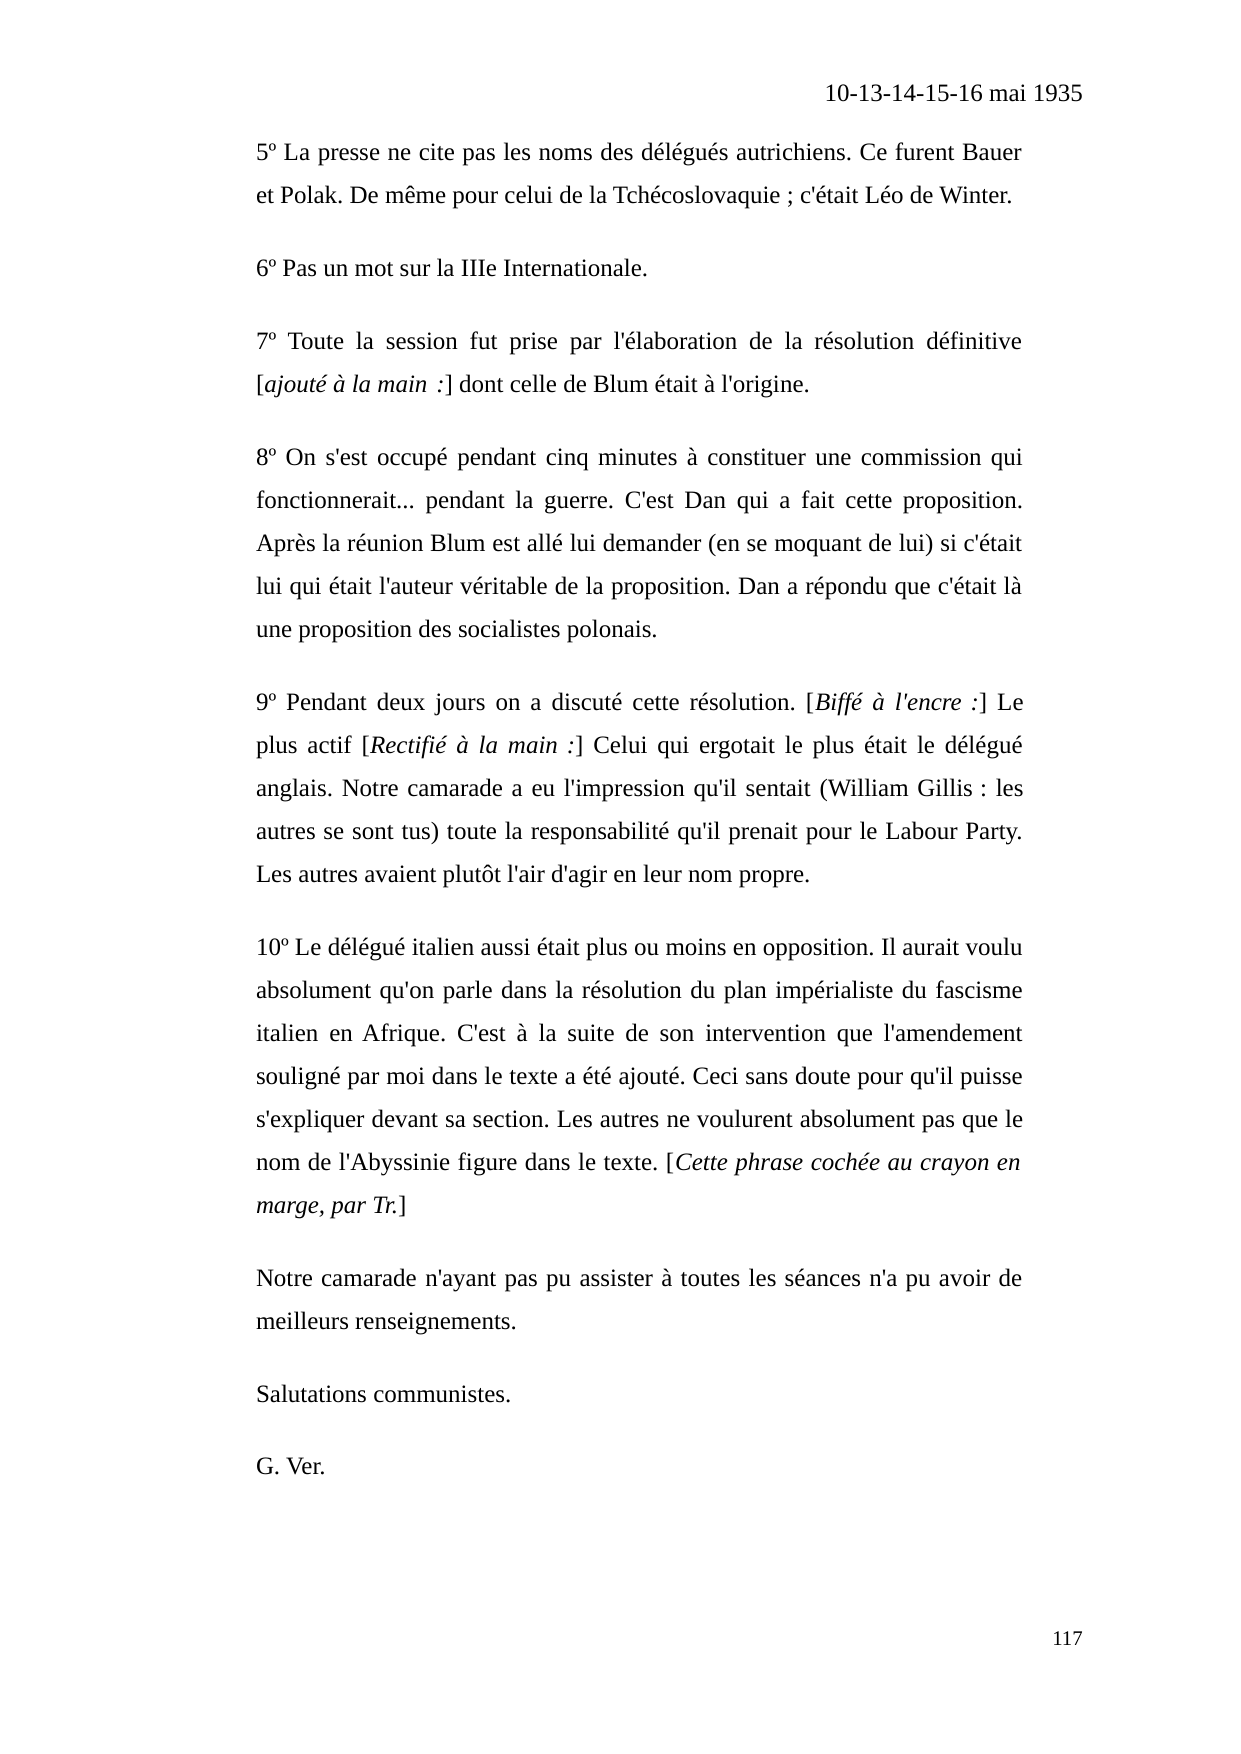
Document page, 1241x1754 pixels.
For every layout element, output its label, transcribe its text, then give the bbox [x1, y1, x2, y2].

text 5º La presse ne cite pas les noms des délégués autrichiens. Ce furent Bauer et Polak. De même pour celui de la Tchécoslovaquie ; c'était Léo de Winter. [256, 137, 1023, 209]
text 10º Le délégué italien aussi était plus ou moins en opposition. Il aurait voulu absolument qu'on parle dans la résolution du plan impérialiste du fascisme italien en Afrique. C'est à la suite de son intervention que l'amendement souligné par moi dans le texte a été ajouté. Ceci sans doute pour qu'il puisse s'expliquer devant sa section. Les autres ne voulurent absolument pas que le nom de l'Abyssinie figure dans le texte. [Cette phrase cochée au crayon en marge, par Tr.] [256, 932, 1023, 1219]
text 8º On s'est occupé pendant cinq minutes à constituer une commission qui fonctionnerait... pendant la guerre. C'est Dan qui a fait cette proposition. Après la réunion Blum est allé lui demander (en se moquant de lui) si c'était lui qui était l'auteur véritable de la proposition. Dan a répondu que c'était là une proposition des socialistes polonais. [256, 442, 1023, 643]
text G. Ver. [256, 1451, 1023, 1480]
text Salutations communistes. [256, 1379, 1023, 1408]
text 9º Pendant deux jours on a discuté cette résolution. [Biffé à l'encre :] Le plus actif [Rectifié à la main :] Celui qui ergotait le plus était le délégué anglais. Notre camarade a eu l'impression qu'il sentait (William Gillis : les autres se sont tus) toute la responsabilité qu'il prenait pour le Labour Party. Les autres avaient plutôt l'air d'agir en leur nom propre. [256, 687, 1023, 888]
text 6º Pas un mot sur la IIIe Internationale. [256, 253, 1023, 282]
text Notre camarade n'ayant pas pu assister à toutes les séances n'a pu avoir de meilleurs renseignements. [256, 1263, 1023, 1335]
text 7º Toute la session fut prise par l'élaboration de la résolution définitive [ajouté à la main :] dont celle de Blum était à l'origine. [256, 326, 1023, 398]
